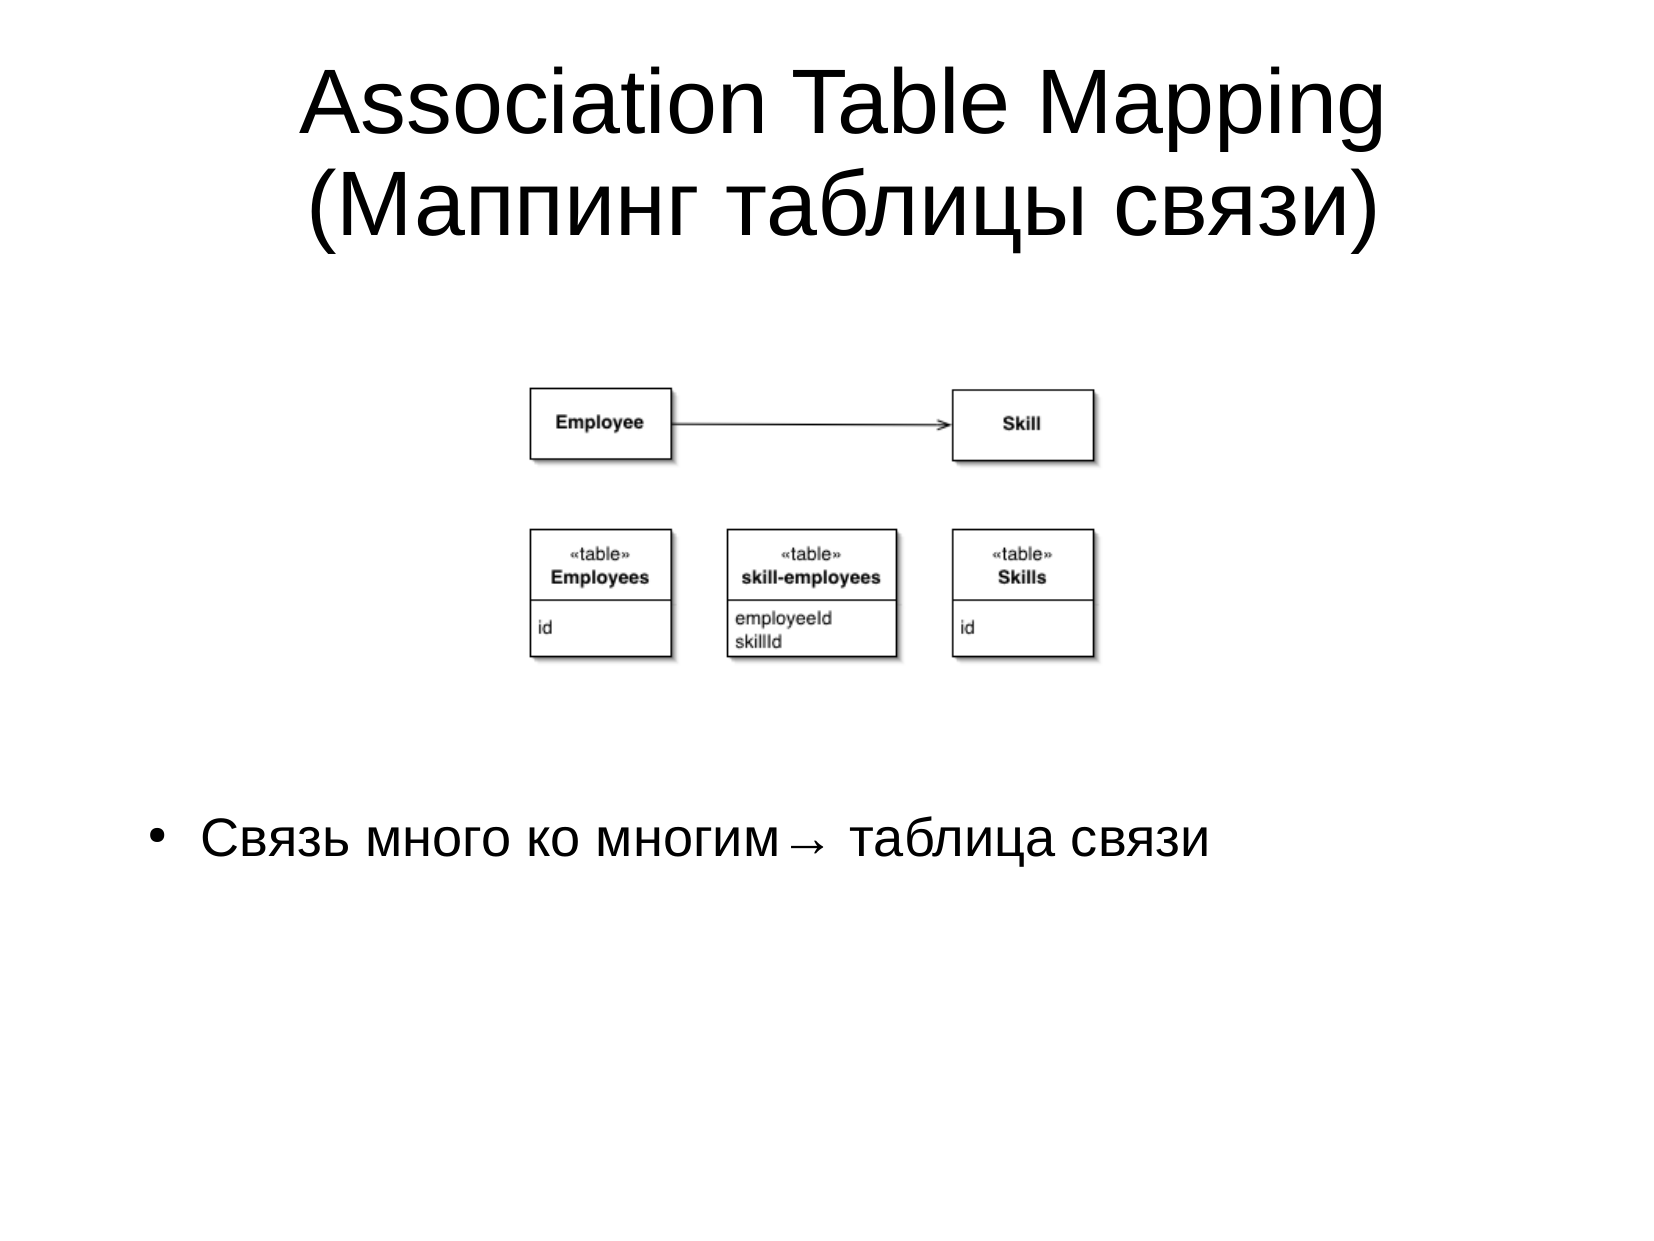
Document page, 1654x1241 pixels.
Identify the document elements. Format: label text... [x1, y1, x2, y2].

list Связь много ко многим→ таблица связи [129, 721, 1619, 1241]
title Association Table Mapping (Маппинг таблицы связи) [82, 49, 1571, 257]
picture [519, 377, 1104, 667]
